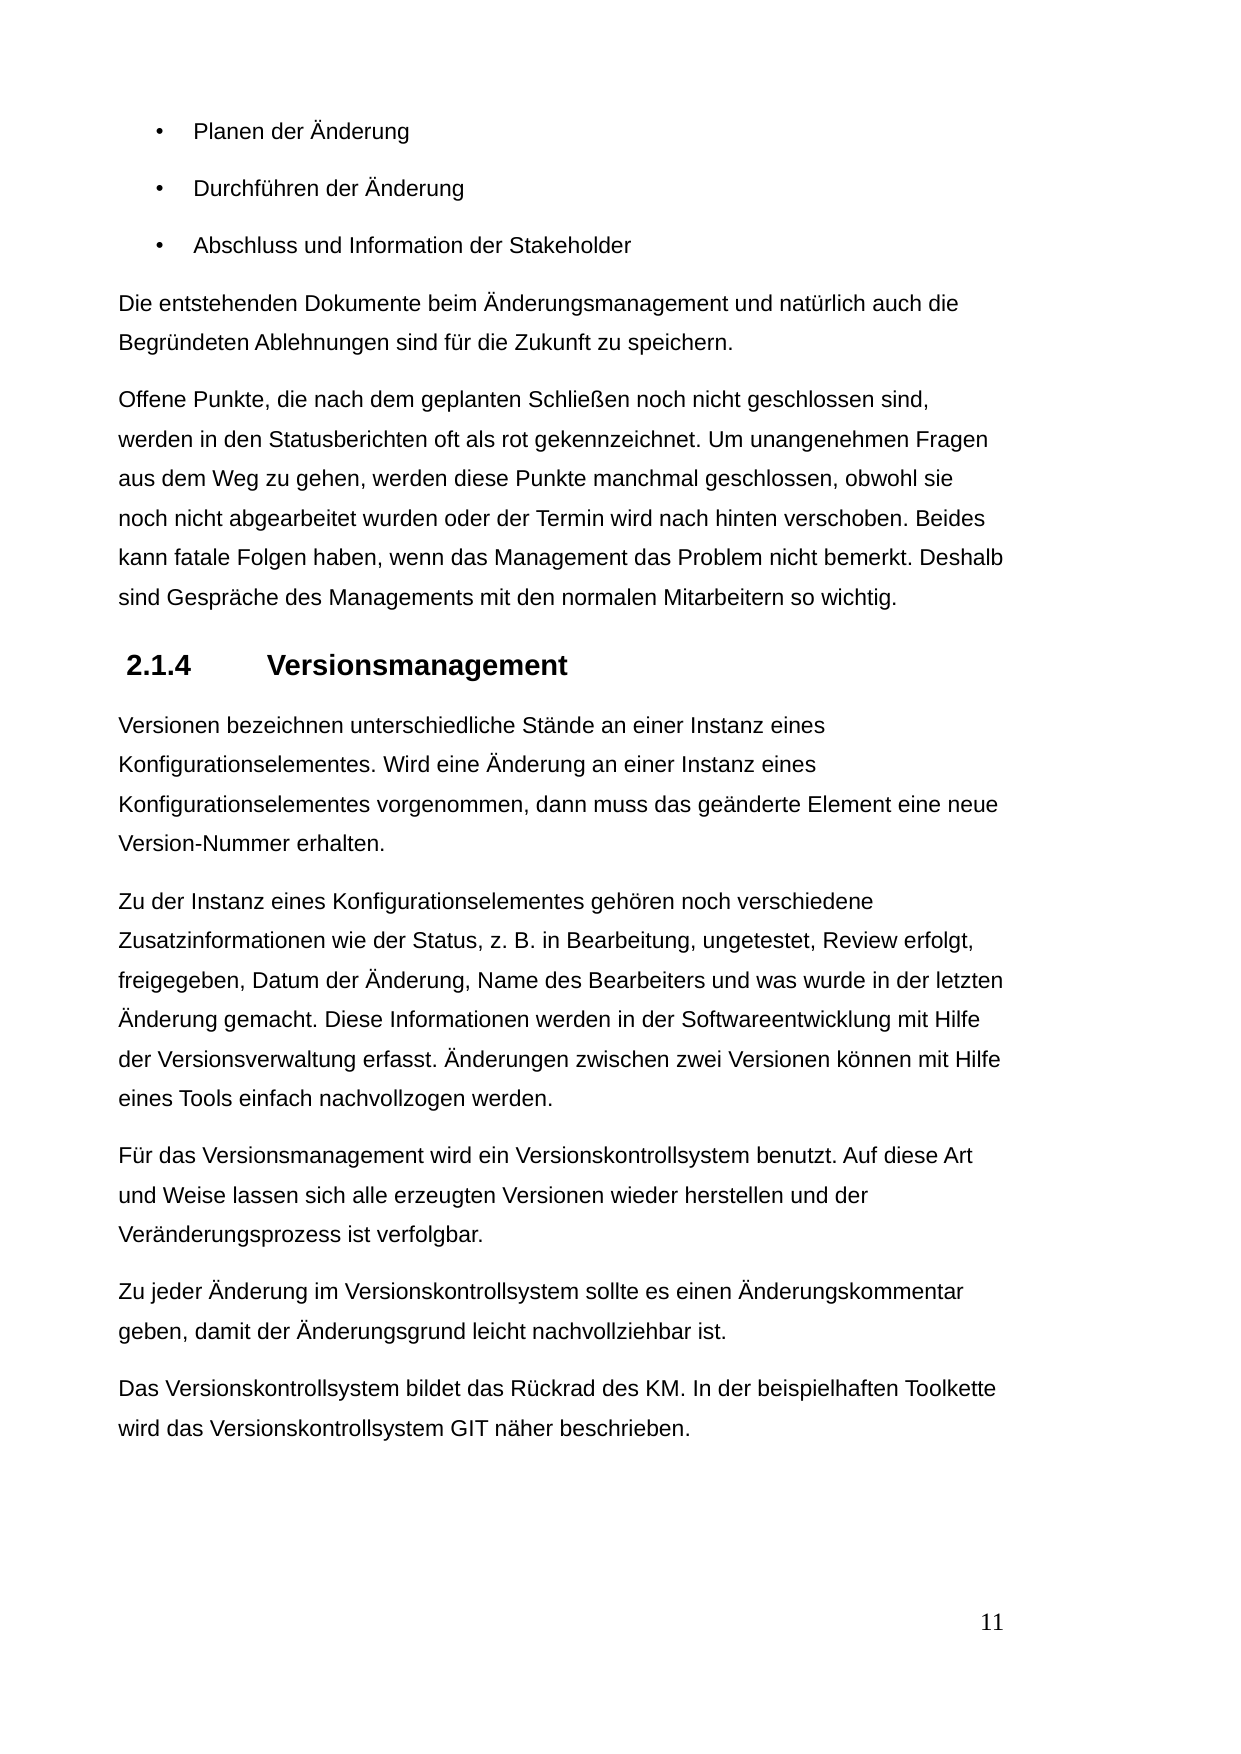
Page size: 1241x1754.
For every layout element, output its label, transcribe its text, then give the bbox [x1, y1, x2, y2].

text Offene Punkte, die nach dem geplanten Schließen noch nicht geschlossen sind, werden in den Statusberichten oft als rot gekennzeichnet. Um unangenehmen Fragen aus dem Weg zu gehen, werden diese Punkte manchmal geschlossen, obwohl sie noch nicht abgearbeitet wurden oder der Termin wird nach hinten verschoben. Beides kann fatale Folgen haben, wenn das Management das Problem nicht bemerkt. Deshalb sind Gespräche des Managements mit den normalen Mitarbeitern so wichtig. [118, 386, 1004, 610]
text Das Versionskontrollsystem bildet das Rückrad des KM. In der beispielhaften Toolkette wird das Versionskontrollsystem GIT näher beschrieben. [118, 1375, 1004, 1441]
text Zu der Instanz eines Konfigurationselementes gehören noch verschiedene Zusatzinformationen wie der Status, z. B. in Bearbeitung, ungetestet, Review erfolgt, freigegeben, Datum der Änderung, Name des Bearbeiters und was wurde in der letzten Änderung gemacht. Diese Informationen werden in der Softwareentwicklung mit Hilfe der Versionsverwaltung erfasst. Änderungen zwischen zwei Versionen können mit Hilfe eines Tools einfach nachvollzogen werden. [118, 888, 1004, 1111]
text Für das Versionsmanagement wird ein Versionskontrollsystem benutzt. Auf diese Art und Weise lassen sich alle erzeugten Versionen wieder herstellen und der Veränderungsprozess ist verfolgbar. [118, 1142, 1004, 1247]
subtitle Versionsmanagement [118, 648, 1004, 682]
text Versionen bezeichnen unterschiedliche Stände an einer Instanz eines Konfigurationselementes. Wird eine Änderung an einer Instanz eines Konfigurationselementes vorgenommen, dann muss das geänderte Element eine neue Version-Nummer erhalten. [118, 712, 1004, 857]
list Planen der Änderung [156, 118, 1004, 144]
list Abschluss und Information der Stakeholder [156, 232, 1004, 259]
list Durchführen der Änderung [156, 175, 1004, 202]
text Die entstehenden Dokumente beim Änderungsmanagement und natürlich auch die Begründeten Ablehnungen sind für die Zukunft zu speichern. [118, 290, 1004, 356]
text Zu jeder Änderung im Versionskontrollsystem sollte es einen Änderungskommentar geben, damit der Änderungsgrund leicht nachvollziehbar ist. [118, 1278, 1004, 1344]
